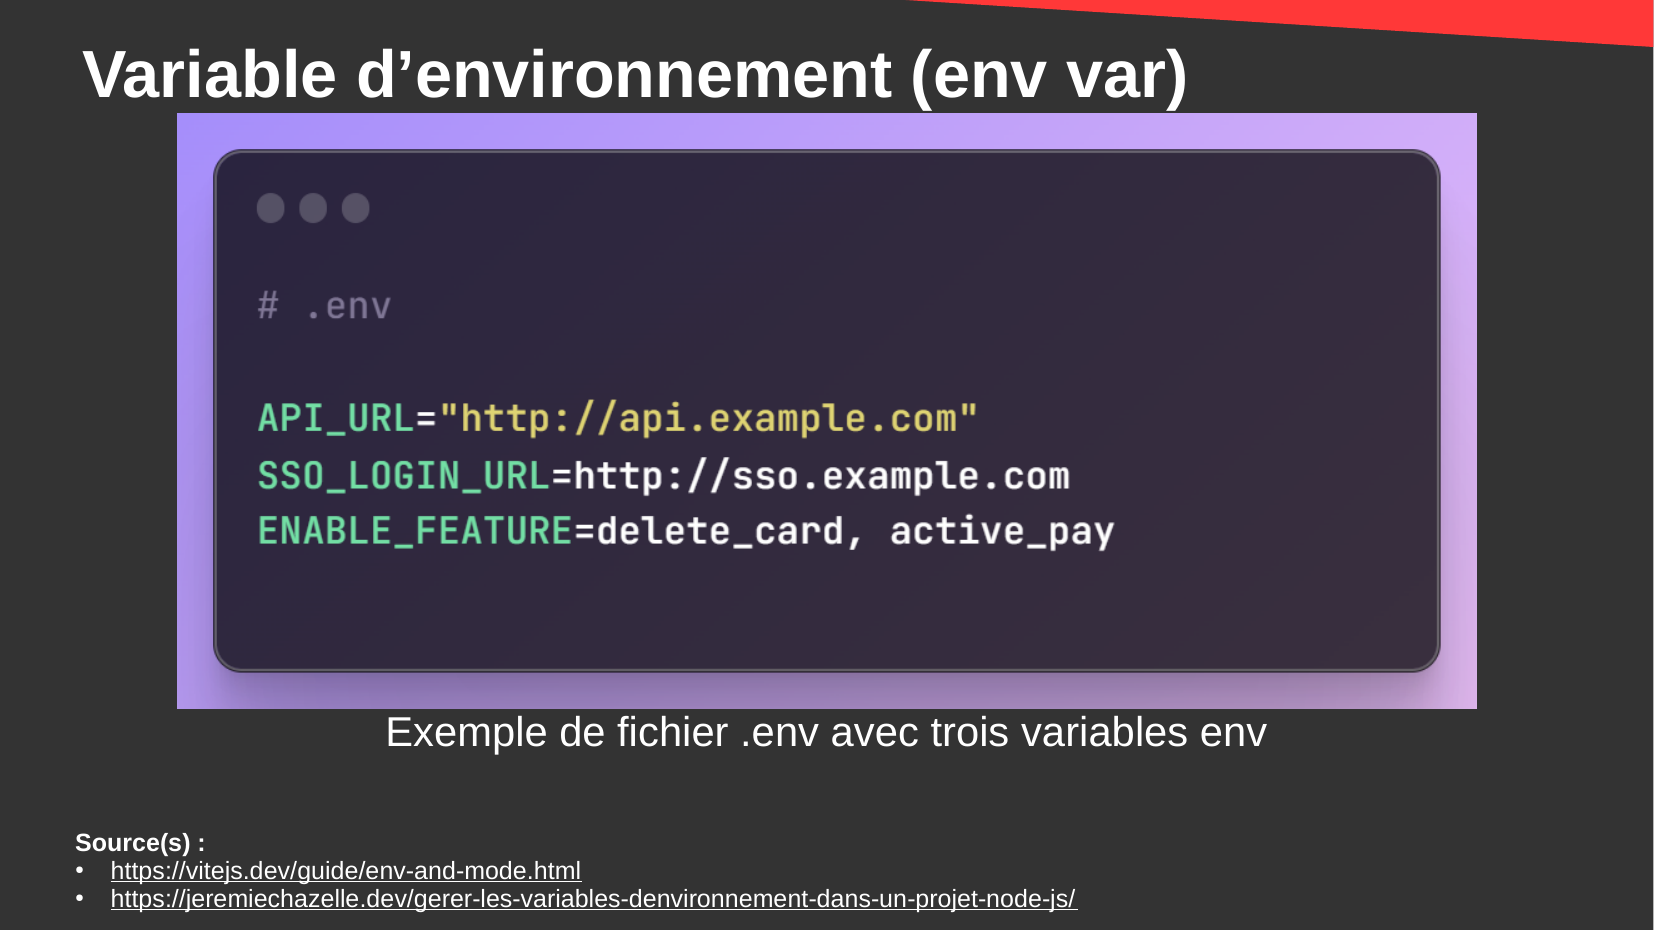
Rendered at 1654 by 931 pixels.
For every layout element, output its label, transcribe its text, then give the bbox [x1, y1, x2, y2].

text_box [905, 0, 1654, 48]
picture [177, 113, 1477, 708]
title Variable d’environnement (env var) [82, 37, 1571, 115]
list Exemple de fichier .env avec trois variables env [125, 708, 1529, 762]
text_box Source(s) : https://vitejs.dev/guide/env-and-mode.html https://jeremiechazelle.dev/gerer-les-variables-denvironnement-dans-un-projet-node-js/ [60, 821, 1546, 931]
